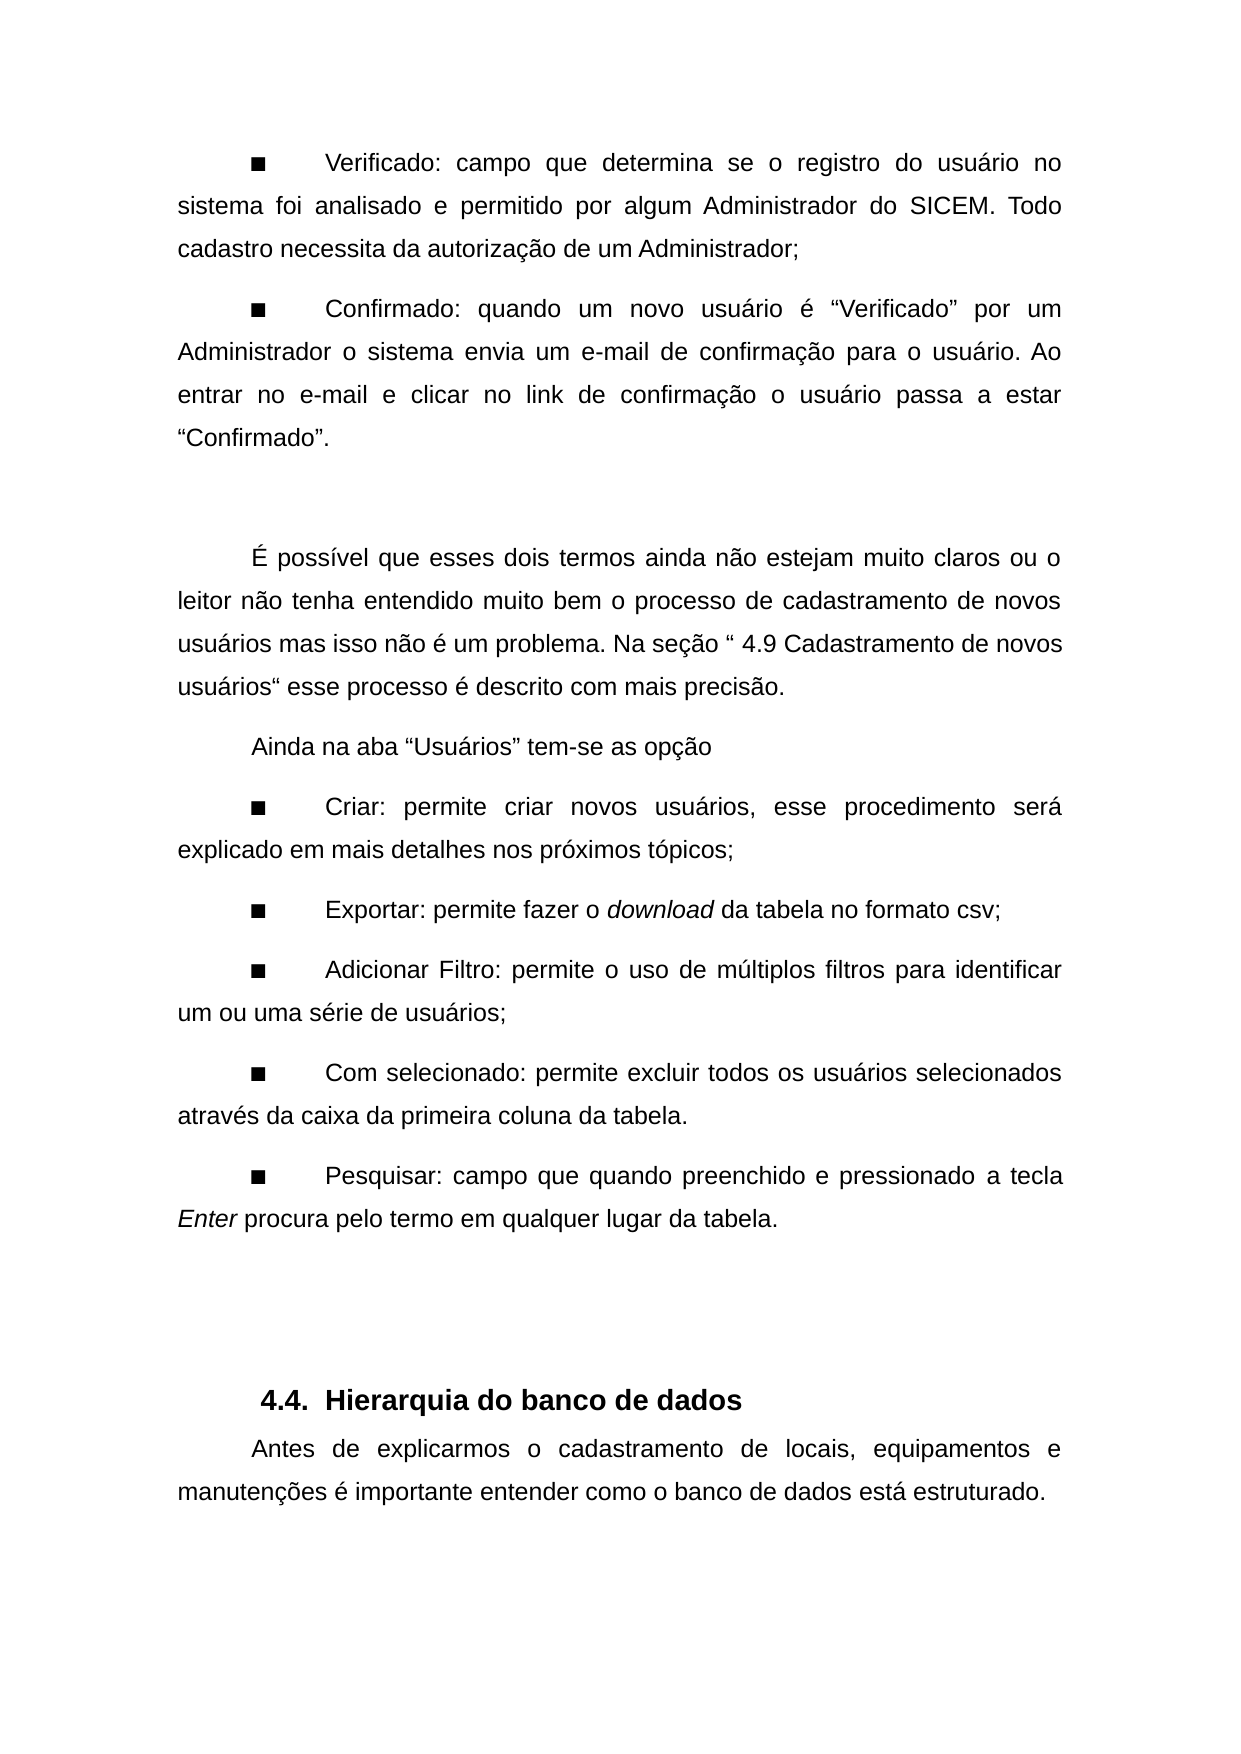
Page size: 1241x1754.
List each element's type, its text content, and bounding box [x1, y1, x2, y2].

subtitle Hierarquia do banco de dados [252, 1383, 1063, 1417]
text É possível que esses dois termos ainda não estejam muito claros ou o leitor não tenha entendido muito bem o processo de cadastramento de novos usuários mas isso não é um problema. Na seção “4.9 Cadastramento de novos usuários“ esse processo é descrito com mais precisão. [177, 543, 1063, 701]
text Antes de explicarmos o cadastramento de locais, equipamentos e manutenções é importante entender como o banco de dados está estruturado. [177, 1434, 1063, 1506]
list Com selecionado: permite excluir todos os usuários selecionados através da caixa da primeira coluna da tabela. [177, 1058, 1063, 1130]
list Exportar: permite fazer o download da tabela no formato csv; [177, 895, 1063, 924]
text Ainda na aba “Usuários” tem-se as opção [177, 732, 1063, 761]
list Pesquisar: campo que quando preenchido e pressionado a tecla Enter procura pelo termo em qualquer lugar da tabela. [177, 1161, 1063, 1233]
list Adicionar Filtro: permite o uso de múltiplos filtros para identificar um ou uma série de usuários; [177, 955, 1063, 1027]
list Verificado: campo que determina se o registro do usuário no sistema foi analisado e permitido por algum Administrador do SICEM. Todo cadastro necessita da autorização de um Administrador; [177, 148, 1063, 263]
list Criar: permite criar novos usuários, esse procedimento será explicado em mais detalhes nos próximos tópicos; [177, 792, 1063, 864]
list Confirmado: quando um novo usuário é “Verificado” por um Administrador o sistema envia um e-mail de confirmação para o usuário. Ao entrar no e-mail e clicar no link de confirmação o usuário passa a estar “Confirmado”. [177, 294, 1063, 452]
